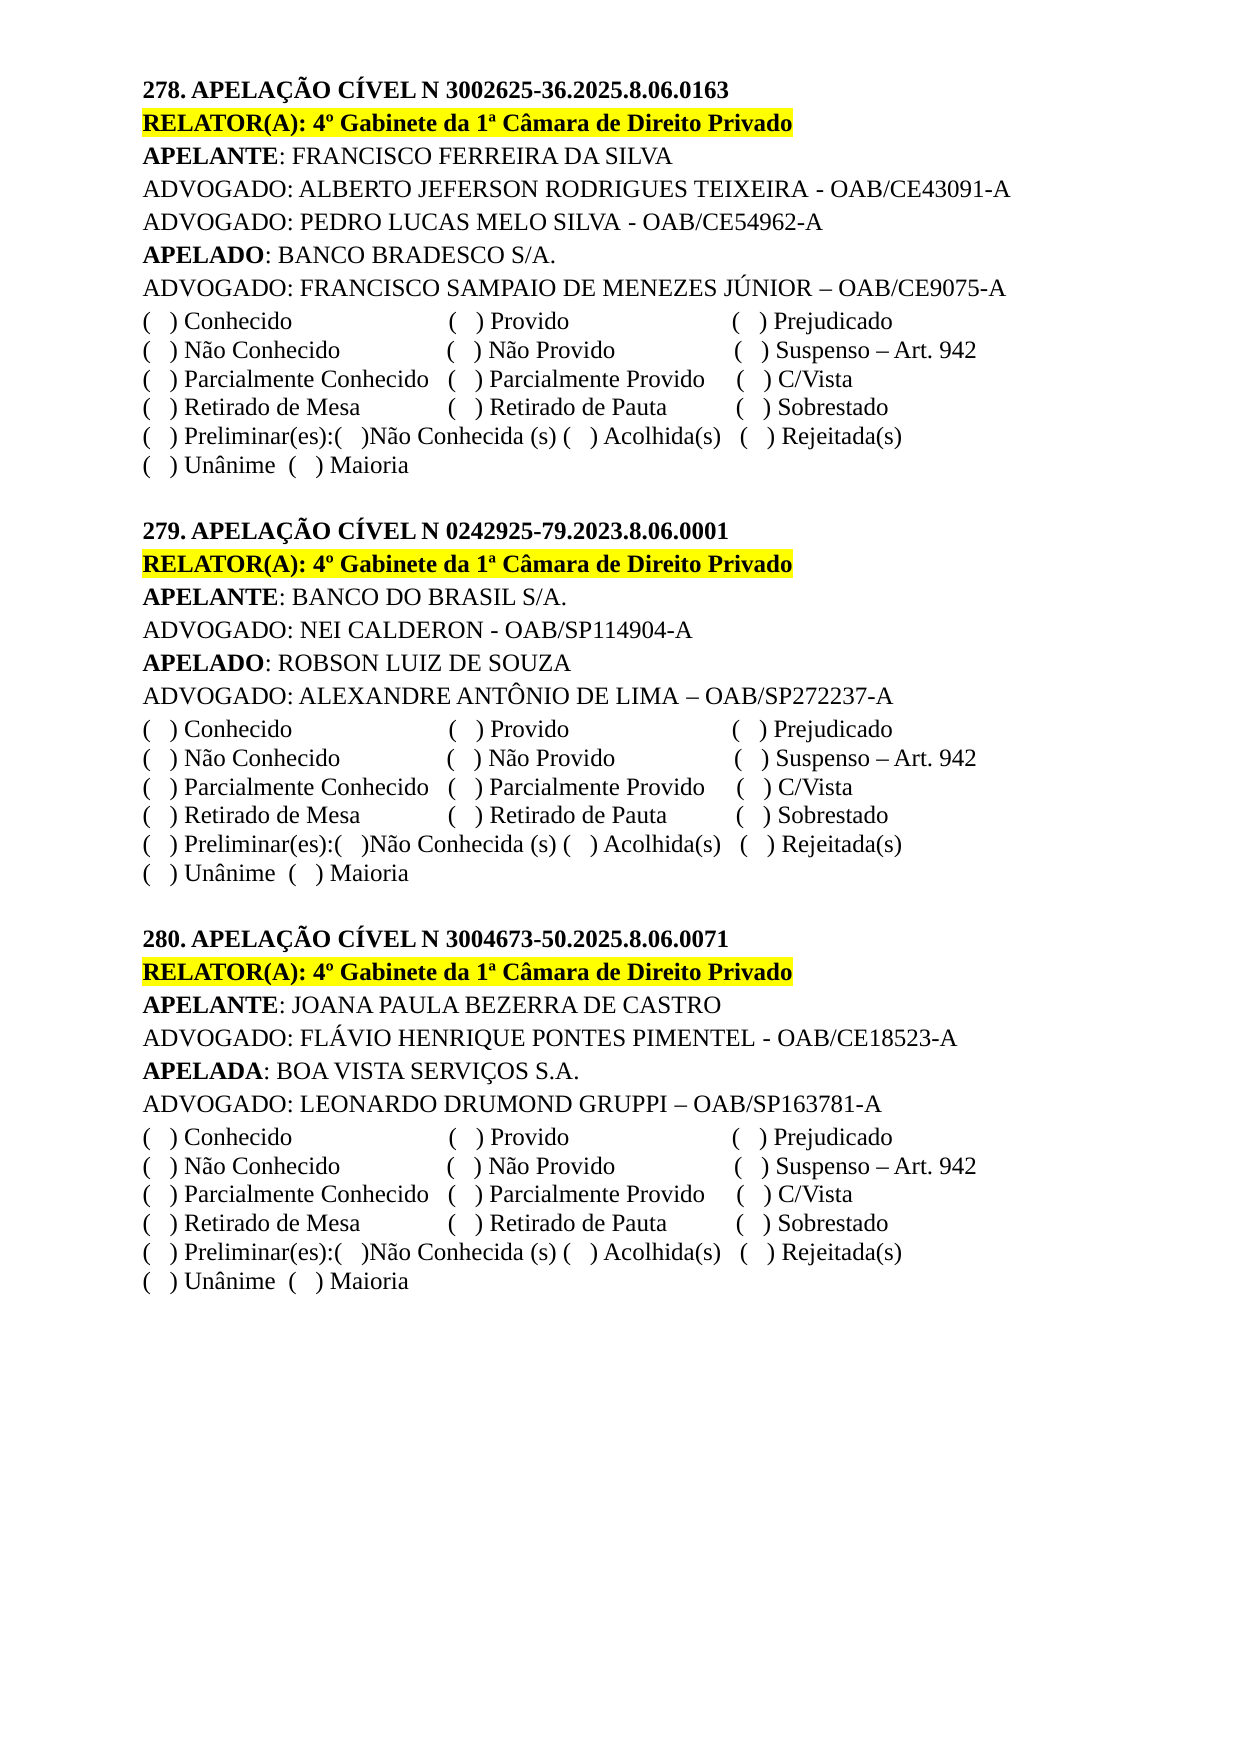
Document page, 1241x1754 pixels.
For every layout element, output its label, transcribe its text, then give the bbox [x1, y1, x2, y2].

text ( ) Preliminar(es):( )Não Conhecida (s) ( ) Acolhida(s) ( ) Rejeitada(s) [142, 1237, 1158, 1266]
text ( ) Parcialmente Conhecido ( ) Parcialmente Provido ( ) C/Vista [142, 772, 1158, 800]
text ( ) Parcialmente Conhecido ( ) Parcialmente Provido ( ) C/Vista [142, 364, 1158, 392]
text ( ) Unânime ( ) Maioria [142, 1266, 1141, 1361]
text ( ) Não Conhecido ( ) Não Provido ( ) Suspenso – Art. 942 [142, 335, 1158, 364]
text ( ) Retirado de Mesa ( ) Retirado de Pauta ( ) Sobrestado [142, 800, 1158, 829]
text ( ) Não Conhecido ( ) Não Provido ( ) Suspenso – Art. 942 [142, 1151, 1158, 1179]
text ( ) Não Conhecido ( ) Não Provido ( ) Suspenso – Art. 942 [142, 743, 1158, 772]
text ( ) Retirado de Mesa ( ) Retirado de Pauta ( ) Sobrestado [142, 1208, 1158, 1237]
text ( ) Preliminar(es):( )Não Conhecida (s) ( ) Acolhida(s) ( ) Rejeitada(s) [142, 829, 1158, 858]
text ( ) Conhecido ( ) Provido ( ) Prejudicado [142, 714, 1141, 743]
text ( ) Conhecido ( ) Provido ( ) Prejudicado [142, 1122, 1141, 1151]
text ( ) Unânime ( ) Maioria 279. APELAÇÃO CÍVEL N 0242925-79.2023.8.06.0001 RELATOR(A): 4º Gabinete da 1ª Câmara de Direito Privado APELANTE: BANCO DO BRASIL S/A. ADVOGADO: NEI CALDERON - OAB/SP114904-A APELADO: ROBSON LUIZ DE SOUZA ADVOGADO: ALEXANDRE ANTÔNIO DE LIMA – OAB/SP272237-A [142, 450, 1141, 710]
text 278. APELAÇÃO CÍVEL N 3002625-36.2025.8.06.0163 RELATOR(A): 4º Gabinete da 1ª Câmara de Direito Privado APELANTE: FRANCISCO FERREIRA DA SILVA ADVOGADO: ALBERTO JEFERSON RODRIGUES TEIXEIRA - OAB/CE43091-A ADVOGADO: PEDRO LUCAS MELO SILVA - OAB/CE54962-A APELADO: BANCO BRADESCO S/A. ADVOGADO: FRANCISCO SAMPAIO DE MENEZES JÚNIOR – OAB/CE9075-A [142, 75, 1141, 302]
text ( ) Preliminar(es):( )Não Conhecida (s) ( ) Acolhida(s) ( ) Rejeitada(s) [142, 421, 1158, 450]
text ( ) Retirado de Mesa ( ) Retirado de Pauta ( ) Sobrestado [142, 392, 1158, 421]
text ( ) Parcialmente Conhecido ( ) Parcialmente Provido ( ) C/Vista [142, 1179, 1158, 1208]
text ( ) Unânime ( ) Maioria 280. APELAÇÃO CÍVEL N 3004673-50.2025.8.06.0071 RELATOR(A): 4º Gabinete da 1ª Câmara de Direito Privado APELANTE: JOANA PAULA BEZERRA DE CASTRO ADVOGADO: FLÁVIO HENRIQUE PONTES PIMENTEL - OAB/CE18523-A APELADA: BOA VISTA SERVIÇOS S.A. ADVOGADO: LEONARDO DRUMOND GRUPPI – OAB/SP163781-A [142, 858, 1141, 1118]
text ( ) Conhecido ( ) Provido ( ) Prejudicado [142, 306, 1141, 335]
